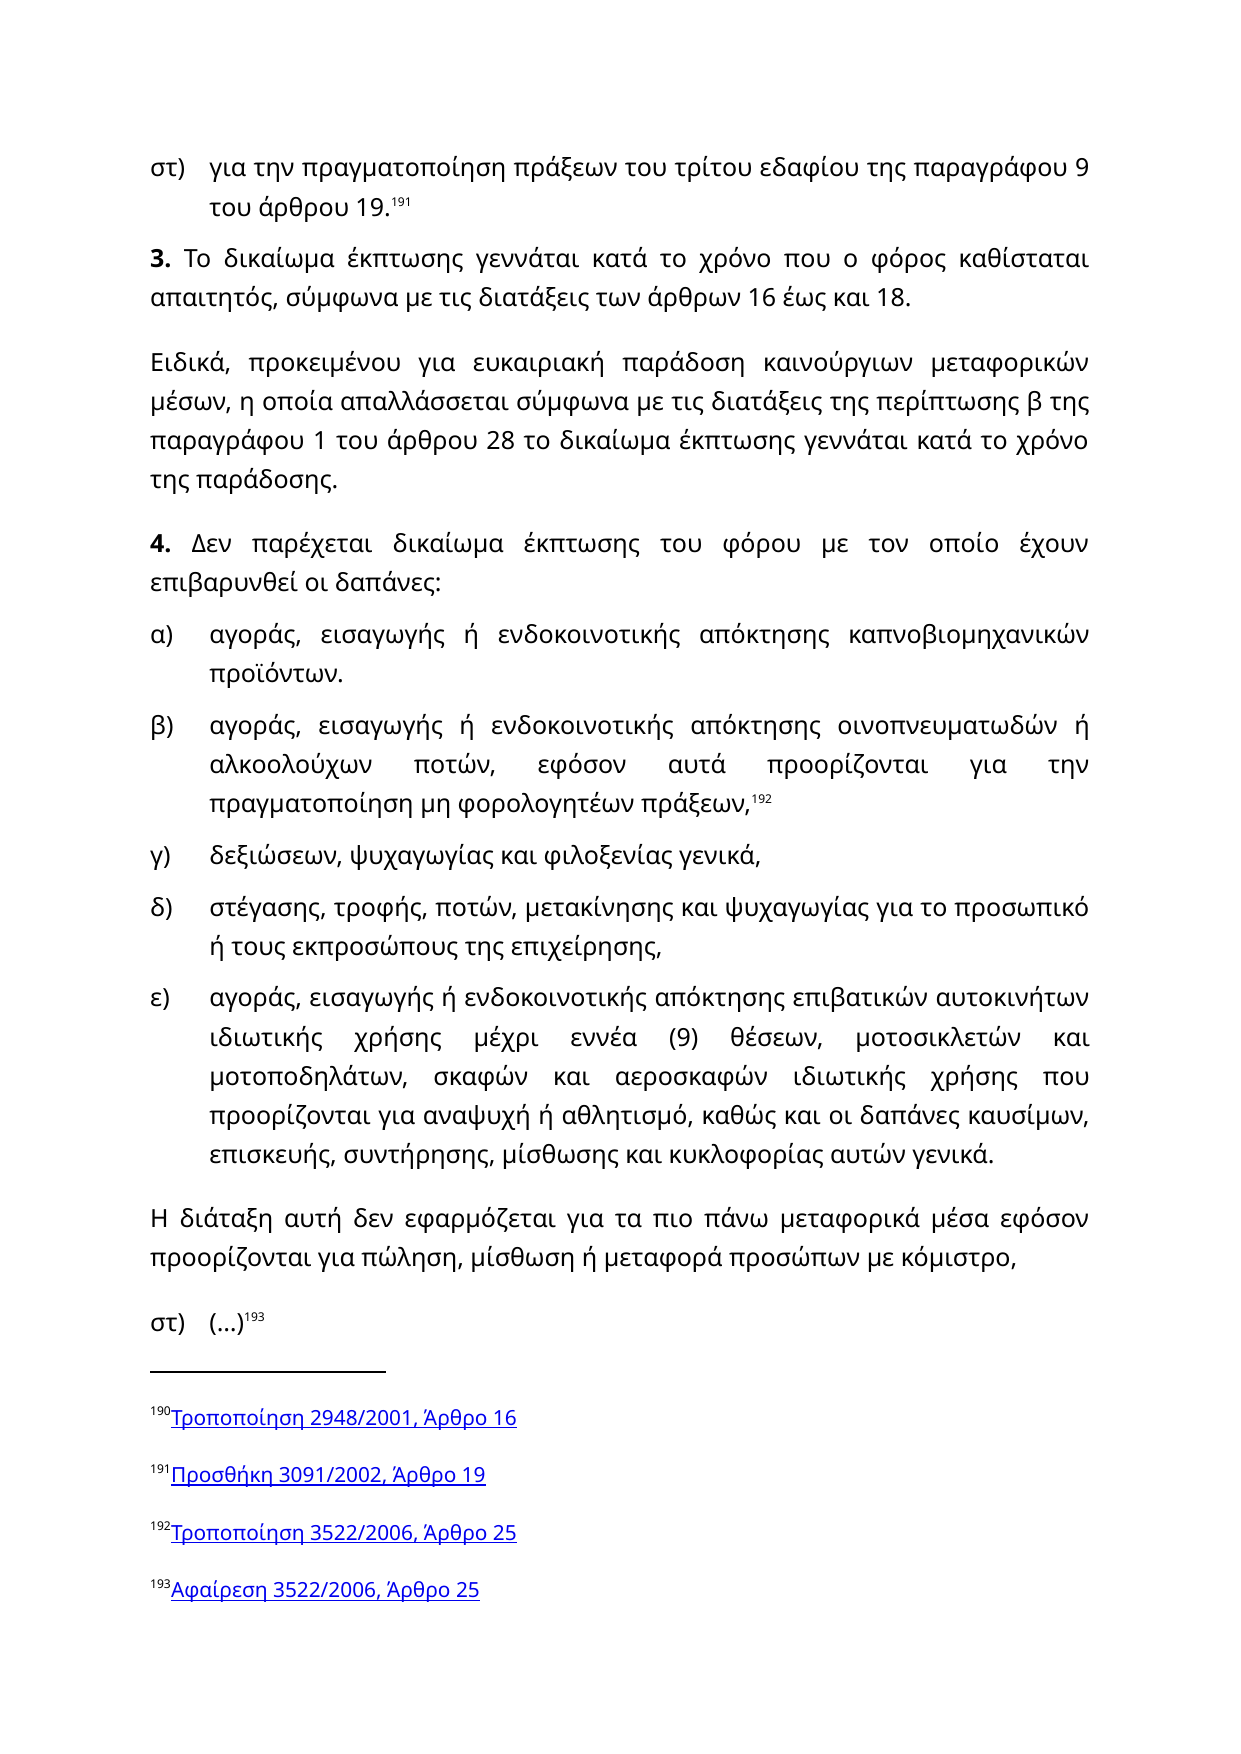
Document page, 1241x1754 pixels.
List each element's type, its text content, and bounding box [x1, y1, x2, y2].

text 4. Δεν παρέχεται δικαίωμα έκπτωσης του φόρου με τον οποίο έχουν επιβαρυνθεί οι δαπάνες: [150, 526, 1090, 599]
list ε) αγοράς, εισαγωγής ή ενδοκοινοτικής απόκτησης επιβατικών αυτοκινήτων ιδιωτικής χρήσης μέχρι εννέα (9) θέσεων, μοτοσικλετών και μοτοποδηλάτων, σκαφών και αεροσκαφών ιδιωτικής χρήσης που προορίζονται για αναψυχή ή αθλητισμό, καθώς και οι δαπάνες καυσίμων, επισκευής, συντήρησης, μίσθωσης και κυκλοφορίας αυτών γενικά. [150, 980, 1090, 1171]
text Αφαίρεση 3522/2006, Άρθρο 25 [150, 1576, 1090, 1604]
text Η διάταξη αυτή δεν εφαρμόζεται για τα πιο πάνω μεταφορικά μέσα εφόσον προορίζονται για πώληση, μίσθωση ή μεταφορά προσώπων με κόμιστρο, [150, 1201, 1090, 1274]
text Προσθήκη 3091/2002, Άρθρο 19 [150, 1460, 1090, 1489]
list δ) στέγασης, τροφής, ποτών, μετακίνησης και ψυχαγωγίας για το προσωπικό ή τους εκπροσώπους της επιχείρησης, [150, 889, 1090, 962]
list γ) δεξιώσεων, ψυχαγωγίας και φιλοξενίας γενικά, [150, 837, 1090, 872]
text Ειδικά, προκειμένου για ευκαιριακή παράδοση καινούργιων μεταφορικών μέσων, η οποία απαλλάσσεται σύμφωνα με τις διατάξεις της περίπτωσης β της παραγράφου 1 του άρθρου 28 το δικαίωμα έκπτωσης γεννάται κατά το χρόνο της παράδοσης. [150, 344, 1090, 496]
list στ) για την πραγματοποίηση πράξεων του τρίτου εδαφίου της παραγράφου 9 του άρθρου 19. [150, 150, 1090, 223]
text 3. Το δικαίωμα έκπτωσης γεννάται κατά το χρόνο που ο φόρος καθίσταται απαιτητός, σύμφωνα με τις διατάξεις των άρθρων 16 έως και 18. [150, 241, 1090, 314]
list στ) (…) [150, 1304, 1090, 1338]
list β) αγοράς, εισαγωγής ή ενδοκοινοτικής απόκτησης οινοπνευματωδών ή αλκοολούχων ποτών, εφόσον αυτά προορίζονται για την πραγματοποίηση μη φορολογητέων πράξεων, [150, 707, 1090, 820]
text Τροποποίηση 3522/2006, Άρθρο 25 [150, 1518, 1090, 1546]
text Τροποποίηση 2948/2001, Άρθρο 16 [150, 1403, 1090, 1431]
list α) αγοράς, εισαγωγής ή ενδοκοινοτικής απόκτησης καπνοβιομηχανικών προϊόντων. [150, 617, 1090, 690]
